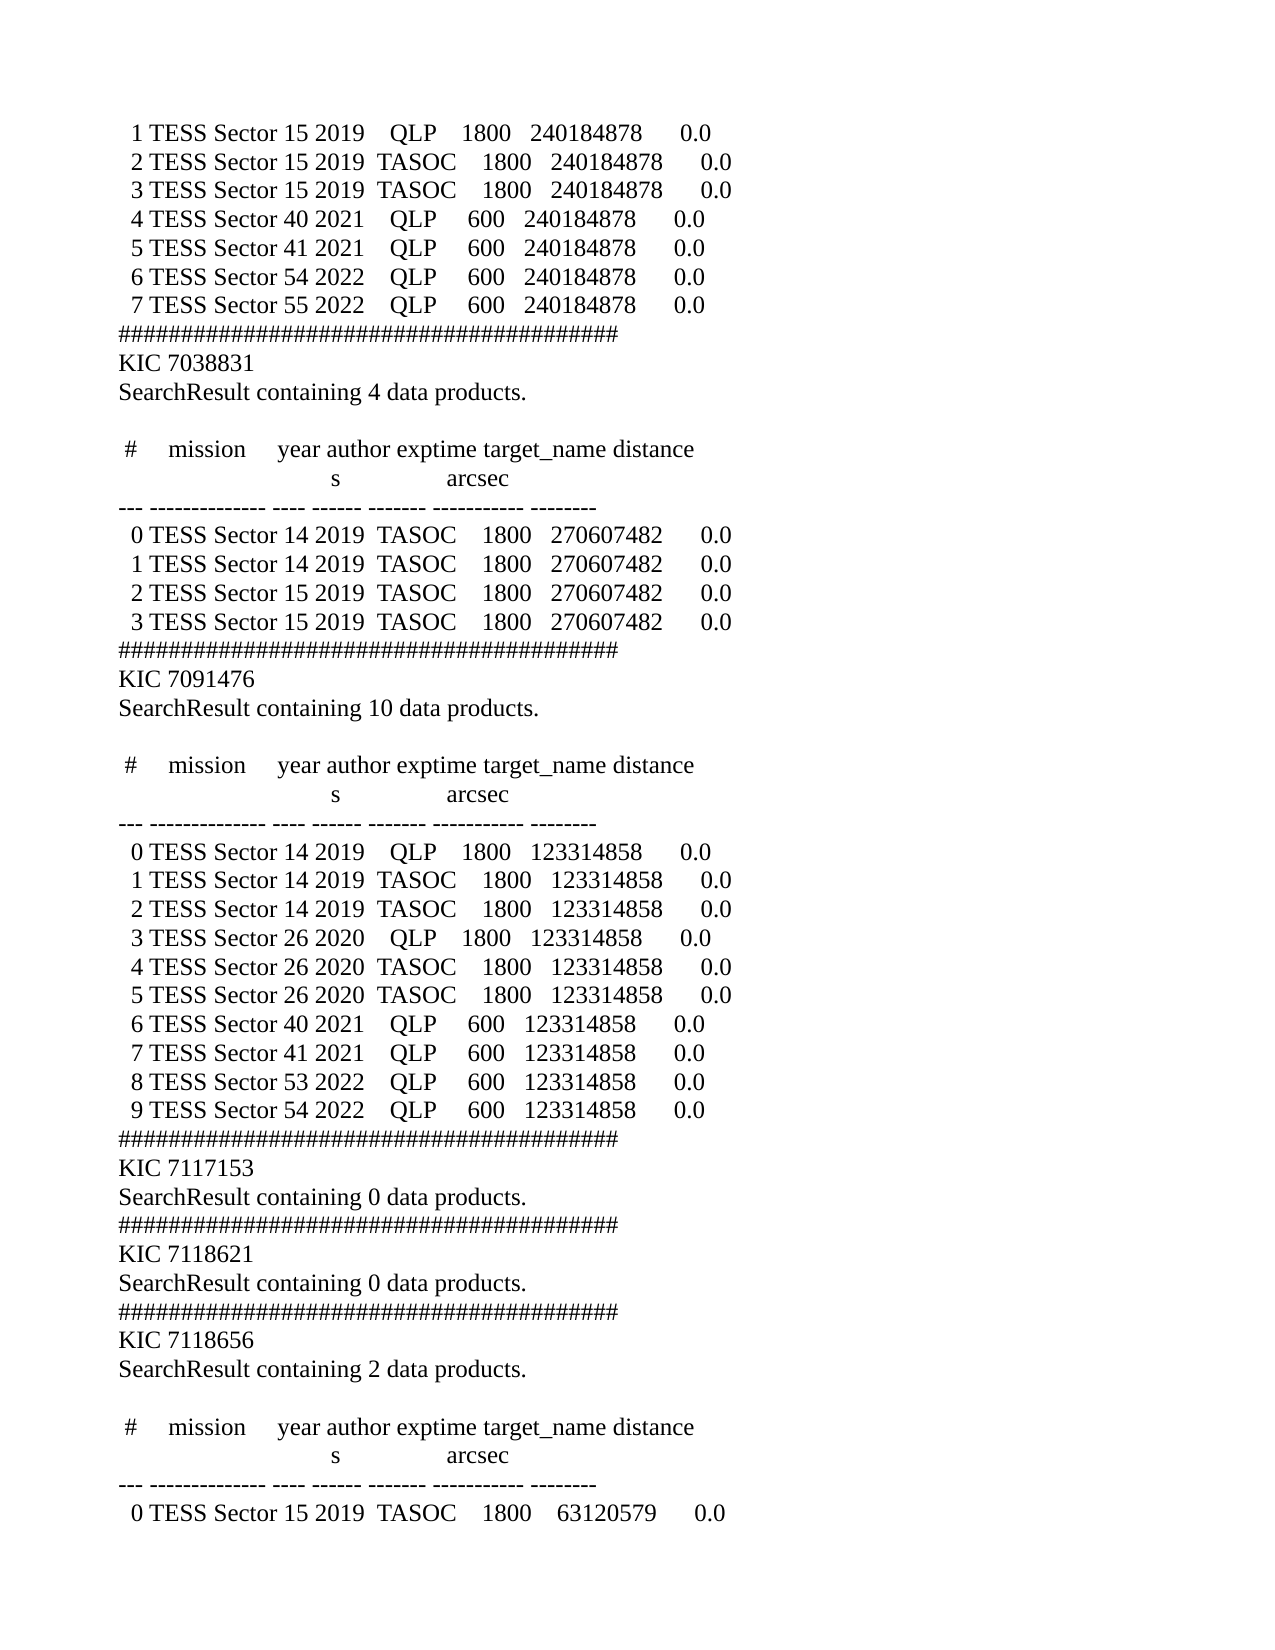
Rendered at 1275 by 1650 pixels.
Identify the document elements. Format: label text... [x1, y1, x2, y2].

text 3 TESS Sector 15 2019 TASOC 1800 270607482 0.0 [118, 607, 1157, 636]
text s arcsec [118, 463, 1157, 492]
text SearchResult containing 4 data products. [118, 377, 1157, 406]
text --- -------------- ---- ------ ------- ----------- -------- [118, 492, 1157, 521]
text 9 TESS Sector 54 2022 QLP 600 123314858 0.0 [118, 1096, 1157, 1124]
text SearchResult containing 0 data products. [118, 1268, 1157, 1297]
text SearchResult containing 10 data products. [118, 693, 1157, 722]
text 0 TESS Sector 14 2019 TASOC 1800 270607482 0.0 [118, 521, 1157, 549]
text 6 TESS Sector 40 2021 QLP 600 123314858 0.0 [118, 1009, 1157, 1038]
text ######################################## [118, 319, 1157, 348]
text 3 TESS Sector 26 2020 QLP 1800 123314858 0.0 [118, 923, 1157, 952]
text 0 TESS Sector 14 2019 QLP 1800 123314858 0.0 [118, 837, 1157, 866]
text 1 TESS Sector 15 2019 QLP 1800 240184878 0.0 [118, 118, 1157, 147]
text --- -------------- ---- ------ ------- ----------- -------- [118, 1469, 1157, 1498]
text 7 TESS Sector 41 2021 QLP 600 123314858 0.0 [118, 1038, 1157, 1067]
text 2 TESS Sector 15 2019 TASOC 1800 270607482 0.0 [118, 578, 1157, 607]
text ######################################## [118, 636, 1157, 664]
text # mission year author exptime target_name distance [118, 751, 1157, 779]
text 5 TESS Sector 41 2021 QLP 600 240184878 0.0 [118, 233, 1157, 262]
text KIC 7038831 [118, 348, 1157, 377]
text 8 TESS Sector 53 2022 QLP 600 123314858 0.0 [118, 1067, 1157, 1096]
text KIC 7117153 [118, 1153, 1157, 1182]
text 3 TESS Sector 15 2019 TASOC 1800 240184878 0.0 [118, 176, 1157, 204]
text 0 TESS Sector 15 2019 TASOC 1800 63120579 0.0 [118, 1498, 1157, 1527]
text KIC 7091476 [118, 664, 1157, 693]
text ######################################## [118, 1211, 1157, 1239]
text 1 TESS Sector 14 2019 TASOC 1800 270607482 0.0 [118, 549, 1157, 578]
text 2 TESS Sector 14 2019 TASOC 1800 123314858 0.0 [118, 894, 1157, 923]
text SearchResult containing 0 data products. [118, 1182, 1157, 1211]
text KIC 7118621 [118, 1239, 1157, 1268]
text ######################################## [118, 1297, 1157, 1326]
text # mission year author exptime target_name distance [118, 434, 1157, 463]
text KIC 7118656 [118, 1326, 1157, 1354]
text SearchResult containing 2 data products. [118, 1354, 1157, 1383]
text 6 TESS Sector 54 2022 QLP 600 240184878 0.0 [118, 262, 1157, 291]
text 7 TESS Sector 55 2022 QLP 600 240184878 0.0 [118, 291, 1157, 319]
text ######################################## [118, 1124, 1157, 1153]
text s arcsec [118, 1441, 1157, 1469]
text # mission year author exptime target_name distance [118, 1412, 1157, 1441]
text 5 TESS Sector 26 2020 TASOC 1800 123314858 0.0 [118, 981, 1157, 1009]
text s arcsec [118, 779, 1157, 808]
text 1 TESS Sector 14 2019 TASOC 1800 123314858 0.0 [118, 866, 1157, 894]
text 4 TESS Sector 26 2020 TASOC 1800 123314858 0.0 [118, 952, 1157, 981]
text 4 TESS Sector 40 2021 QLP 600 240184878 0.0 [118, 204, 1157, 233]
text 2 TESS Sector 15 2019 TASOC 1800 240184878 0.0 [118, 147, 1157, 176]
text --- -------------- ---- ------ ------- ----------- -------- [118, 808, 1157, 837]
